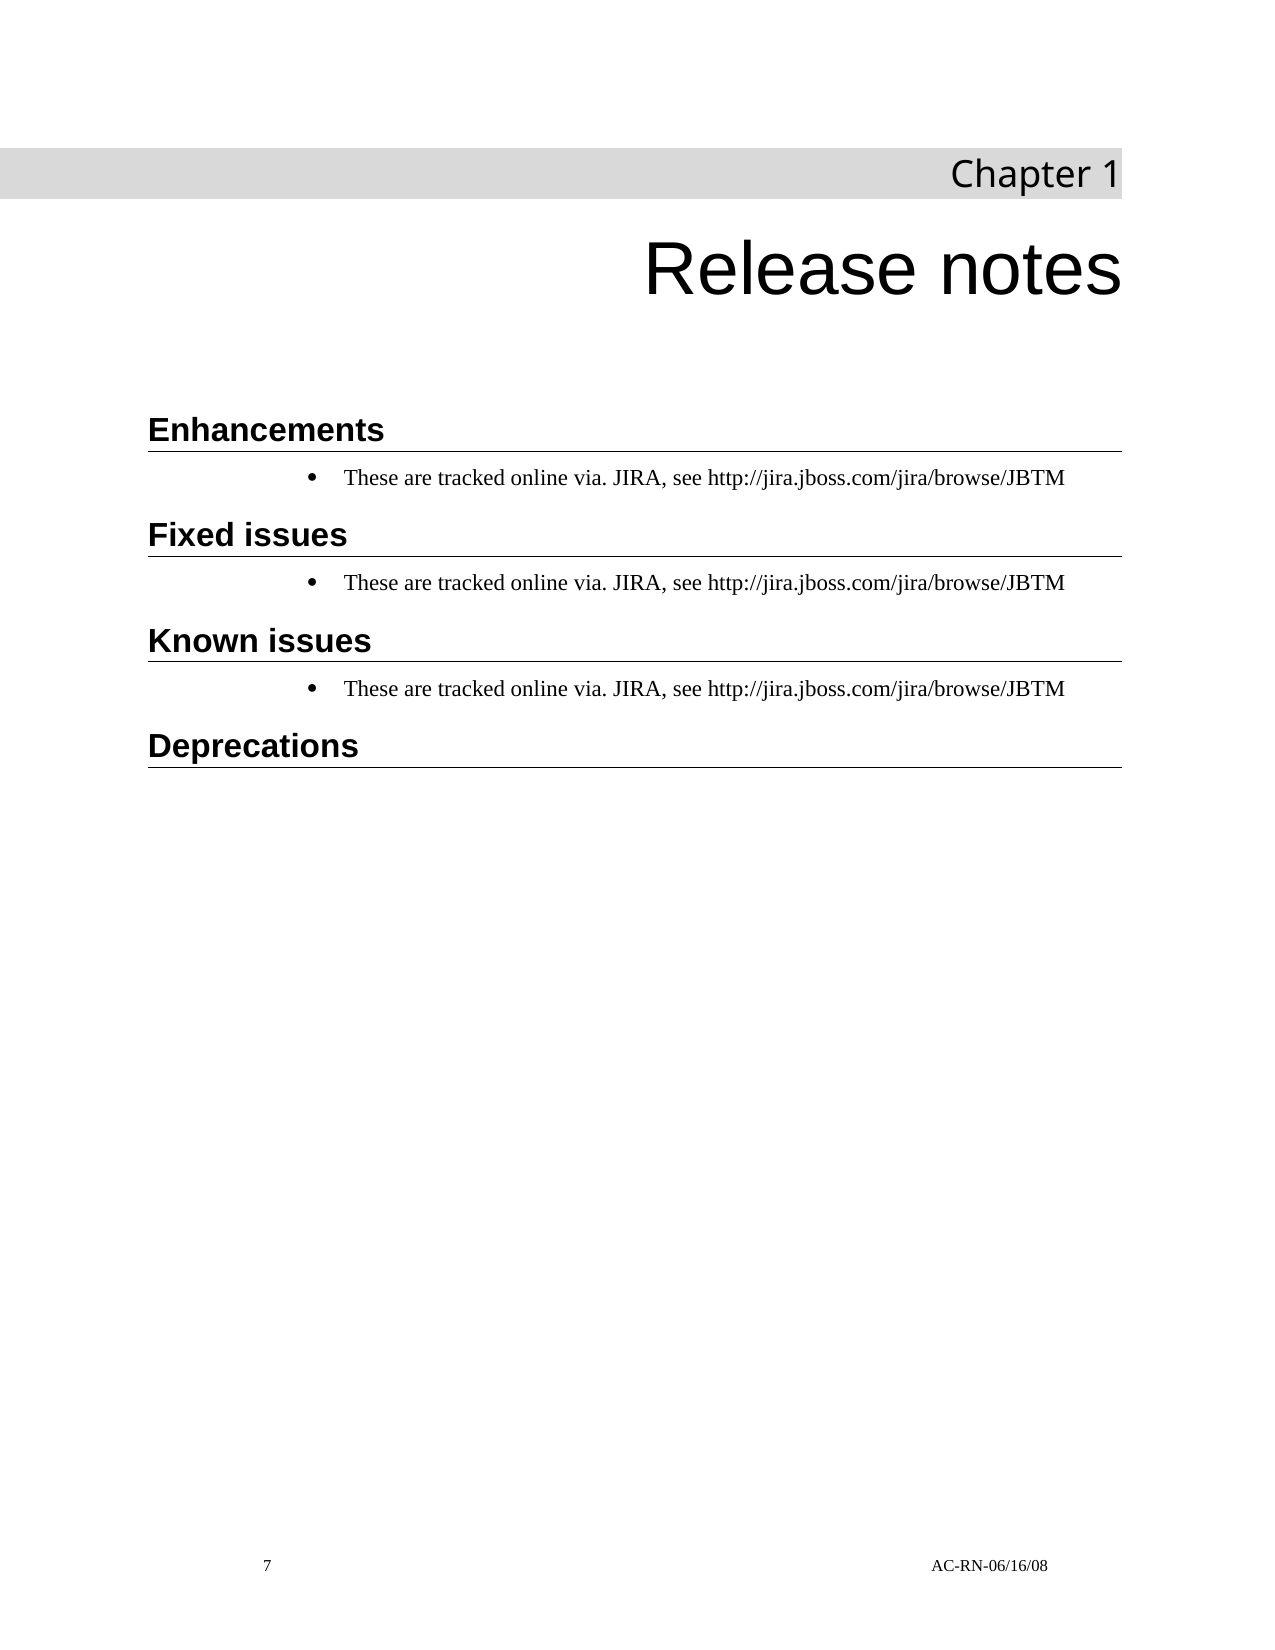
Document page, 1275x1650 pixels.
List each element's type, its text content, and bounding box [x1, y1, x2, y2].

subtitle Known issues [148, 621, 1122, 661]
list These are tracked online via. JIRA, see http://jira.jboss.com/jira/browse/JBTM [308, 569, 1122, 596]
list These are tracked online via. JIRA, see http://jira.jboss.com/jira/browse/JBTM [308, 464, 1122, 490]
subtitle Fixed issues [148, 515, 1122, 556]
title Release notes [263, 224, 1122, 310]
subtitle Enhancements [148, 410, 1122, 451]
list These are tracked online via. JIRA, see http://jira.jboss.com/jira/browse/JBTM [308, 675, 1122, 701]
subtitle Deprecations [148, 726, 1122, 767]
